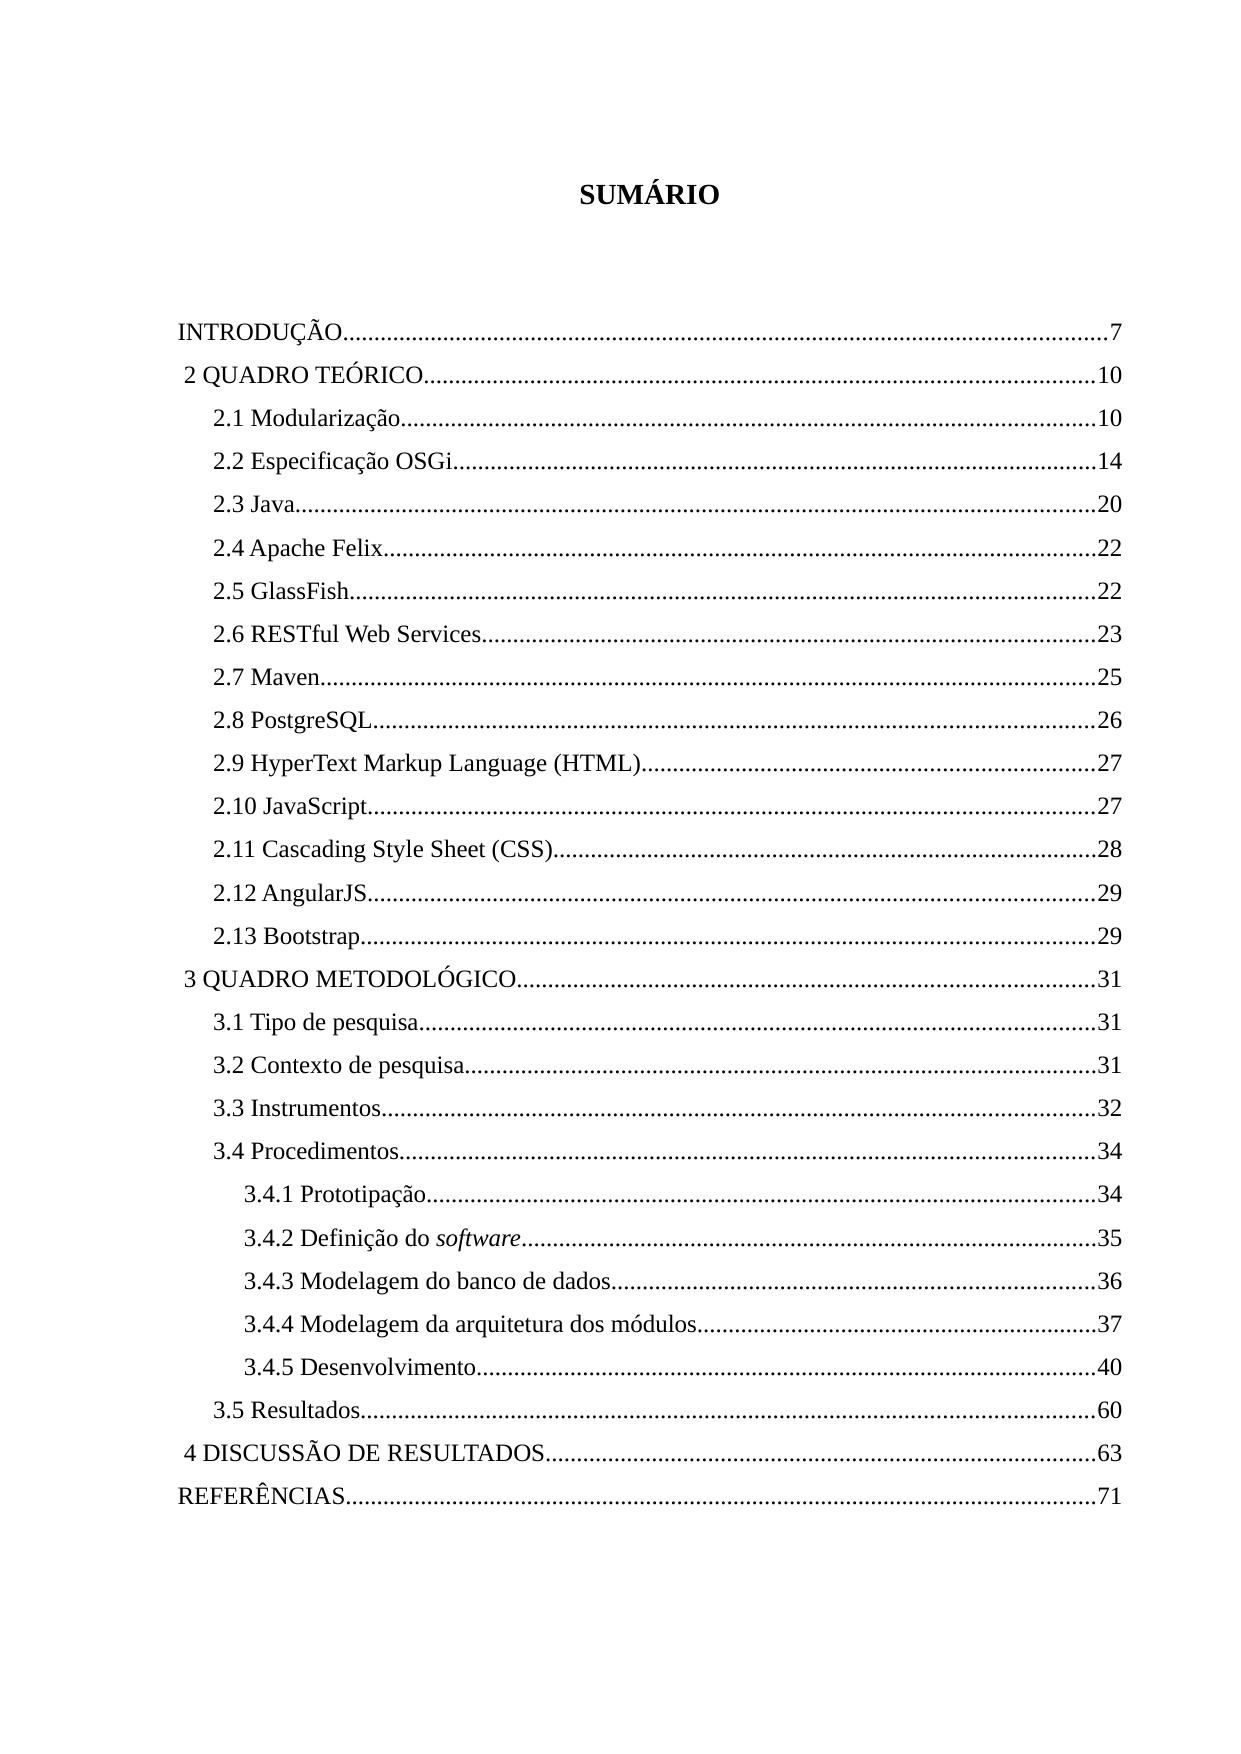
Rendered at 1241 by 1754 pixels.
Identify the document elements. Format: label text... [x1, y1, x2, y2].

text 2.11 Cascading Style Sheet (CSS) 28 [207, 834, 1122, 863]
text 3.5 Resultados 60 [207, 1395, 1122, 1424]
text 2.10 JavaScript 27 [207, 791, 1122, 820]
text 3.3 Instrumentos 32 [207, 1093, 1122, 1122]
text 2.5 GlassFish 22 [207, 576, 1122, 604]
text Referências 71 [177, 1481, 1122, 1510]
text 3.4.3 Modelagem do banco de dados 36 [237, 1266, 1122, 1294]
text Sumário [177, 177, 1122, 211]
text 3.4.5 Desenvolvimento 40 [237, 1352, 1122, 1381]
text 2.8 PostgreSQL 26 [207, 705, 1122, 734]
text 3.1 Tipo de pesquisa 31 [207, 1007, 1122, 1036]
text 2.1 Modularização 10 [207, 403, 1122, 432]
text 2.4 Apache Felix 22 [207, 533, 1122, 561]
text 2.7 Maven 25 [207, 662, 1122, 691]
text 4 Discussão de resultados 63 [177, 1438, 1122, 1467]
text 3.4.4 Modelagem da arquitetura dos módulos 37 [237, 1309, 1122, 1338]
text 2.13 Bootstrap 29 [207, 921, 1122, 949]
text 3.2 Contexto de pesquisa 31 [207, 1050, 1122, 1079]
text 3 Quadro metodológico 31 [177, 964, 1122, 993]
text Introdução 7 [177, 317, 1122, 346]
text 3.4.2 Definição do software 35 [237, 1223, 1122, 1251]
text 3.4 Procedimentos 34 [207, 1136, 1122, 1165]
text 2.6 RESTful Web Services 23 [207, 619, 1122, 648]
text 2.2 Especificação OSGi 14 [207, 446, 1122, 475]
text 3.4.1 Prototipação 34 [237, 1179, 1122, 1208]
text 2.3 Java 20 [207, 489, 1122, 518]
text 2.9 HyperText Markup Language (HTML) 27 [207, 748, 1122, 777]
text 2 Quadro teórico 10 [177, 360, 1122, 389]
text 2.12 AngularJS 29 [207, 878, 1122, 906]
